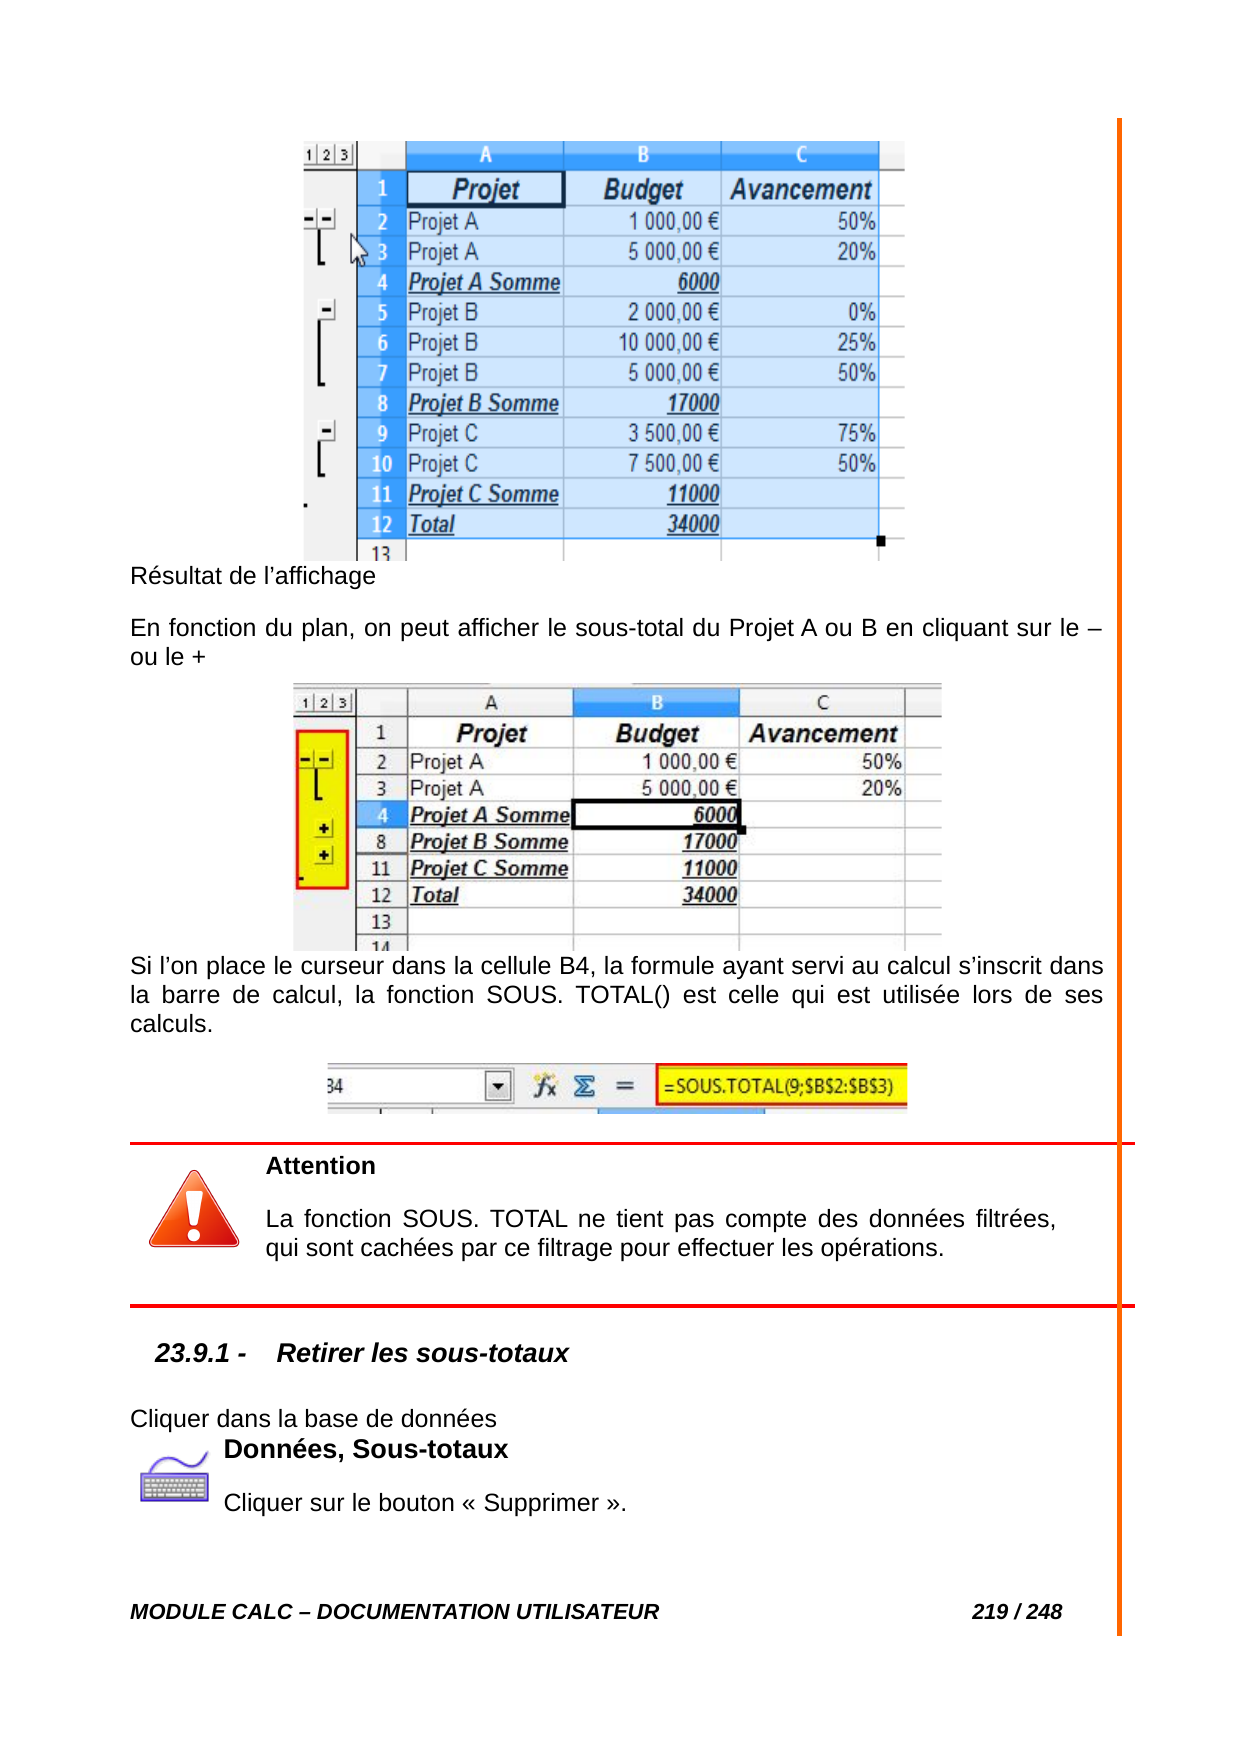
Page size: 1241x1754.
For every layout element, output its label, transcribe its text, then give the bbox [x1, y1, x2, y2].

picture [303, 141, 905, 561]
text Cliquer dans la base de données [130, 1404, 1105, 1433]
text En fonction du plan, on peut afficher le sous-total du Projet A ou B en cliquant sur le – ou le + [130, 613, 1105, 671]
text Résultat de l’affichage [130, 558, 1105, 589]
picture [135, 1151, 254, 1270]
picture [293, 683, 942, 951]
picture [136, 1440, 212, 1516]
text Si l’on place le curseur dans la cellule B4, la formule ayant servi au calcul s’inscrit dans la barre de calcul, la fonction SOUS. TOTAL() est celle qui est utilisée lors de ses calculs. [130, 948, 1105, 1038]
text Données, Sous-totaux [130, 1433, 1105, 1464]
table_header Attention La fonction SOUS. TOTAL ne tient pas compte des données filtrées, qui sont cachées par ce filtrage pour effectuer les opérations. [260, 1145, 1117, 1304]
subtitle Retirer les sous-totaux [155, 1337, 1105, 1368]
picture [327, 1063, 908, 1114]
table_header [130, 1145, 259, 1304]
text Cliquer sur le bouton « Supprimer ». [130, 1488, 1105, 1517]
